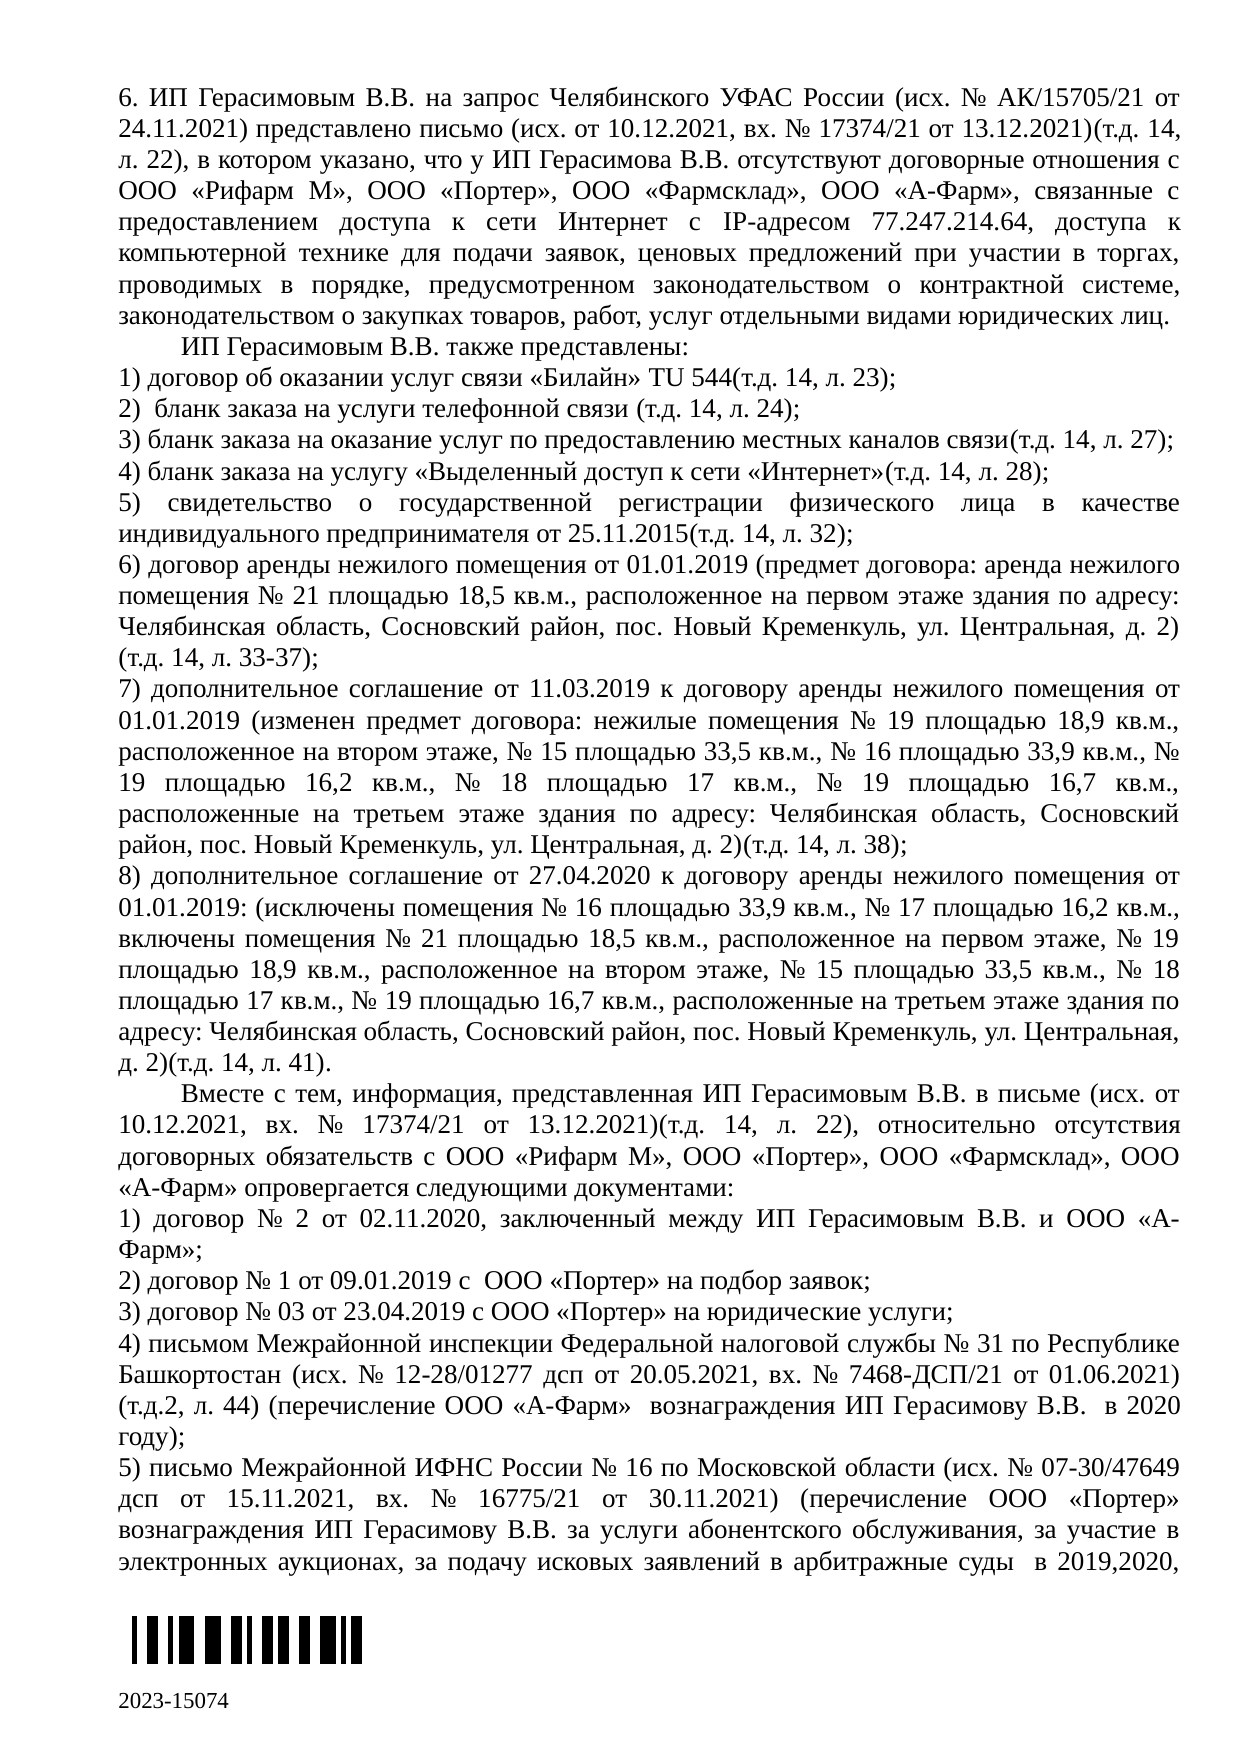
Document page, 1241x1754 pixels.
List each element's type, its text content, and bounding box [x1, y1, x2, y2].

text 4) бланк заказа на услугу «Выделенный доступ к сети «Интернет»(т.д. 14, л. 28); [118, 454, 1181, 486]
text 5) письмо Межрайонной ИФНС России № 16 по Московской области (исх. № 07-30/47649 дсп от 15.11.2021, вх. № 16775/21 от 30.11.2021) (перечисление ООО «Портер» вознаграждения ИП Герасимову В.В. за услуги абонентского обслуживания, за участие в электронных аукционах, за подачу исковых заявлений в арбитражные суды в 2019,2020, [118, 1451, 1181, 1576]
text 2) договор № 1 от 09.01.2019 с ООО «Портер» на подбор заявок; [118, 1264, 1181, 1296]
text Вместе с тем, информация, представленная ИП Герасимовым В.В. в письме (исх. от 10.12.2021, вх. № 17374/21 от 13.12.2021)(т.д. 14, л. 22), относительно отсутствия договорных обязательств с ООО «Рифарм М», ООО «Портер», ООО «Фармсклад», ООО «А-Фарм» опровергается следующими документами: [118, 1077, 1181, 1202]
text 6. ИП Герасимовым В.В. на запрос Челябинского УФАС России (исх. № АК/15705/21 от 24.11.2021) представлено письмо (исх. от 10.12.2021, вх. № 17374/21 от 13.12.2021)(т.д. 14, л. 22), в котором указано, что у ИП Герасимова В.В. отсутствуют договорные отношения с ООО «Рифарм М», ООО «Портер», ООО «Фармсклад», ООО «А-Фарм», связанные с предоставлением доступа к сети Интернет с IP-адресом 77.247.214.64, доступа к компьютерной технике для подачи заявок, ценовых предложений при участии в торгах, проводимых в порядке, предусмотренном законодательством о контрактной системе, законодательством о закупках товаров, работ, услуг отдельными видами юридических лиц. [118, 81, 1181, 330]
text 8) дополнительное соглашение от 27.04.2020 к договору аренды нежилого помещения от 01.01.2019: (исключены помещения № 16 площадью 33,9 кв.м., № 17 площадью 16,2 кв.м., включены помещения № 21 площадью 18,5 кв.м., расположенное на первом этаже, № 19 площадью 18,9 кв.м., расположенное на втором этаже, № 15 площадью 33,5 кв.м., № 18 площадью 17 кв.м., № 19 площадью 16,7 кв.м., расположенные на третьем этаже здания по адресу: Челябинская область, Сосновский район, пос. Новый Кременкуль, ул. Центральная, д. 2)(т.д. 14, л. 41). [118, 859, 1181, 1077]
text 6) договор аренды нежилого помещения от 01.01.2019 (предмет договора: аренда нежилого помещения № 21 площадью 18,5 кв.м., расположенное на первом этаже здания по адресу: Челябинская область, Сосновский район, пос. Новый Кременкуль, ул. Центральная, д. 2)(т.д. 14, л. 33-37); [118, 548, 1181, 673]
text ИП Герасимовым В.В. также представлены: [118, 330, 1181, 361]
picture [118, 1616, 367, 1664]
text 3) бланк заказа на оказание услуг по предоставлению местных каналов связи(т.д. 14, л. 27); [118, 423, 1181, 454]
text 5) свидетельство о государственной регистрации физического лица в качестве индивидуального предпринимателя от 25.11.2015(т.д. 14, л. 32); [118, 486, 1181, 548]
text 1) договор об оказании услуг связи «Билайн» TU 544(т.д. 14, л. 23); [118, 361, 1181, 392]
text 4) письмом Межрайонной инспекции Федеральной налоговой службы № 31 по Республике Башкортостан (исх. № 12-28/01277 дсп от 20.05.2021, вх. № 7468-ДСП/21 от 01.06.2021)(т.д.2, л. 44) (перечисление ООО «А-Фарм» вознаграждения ИП Герасимову В.В. в 2020 году); [118, 1327, 1181, 1451]
text 7) дополнительное соглашение от 11.03.2019 к договору аренды нежилого помещения от 01.01.2019 (изменен предмет договора: нежилые помещения № 19 площадью 18,9 кв.м., расположенное на втором этаже, № 15 площадью 33,5 кв.м., № 16 площадью 33,9 кв.м., № 19 площадью 16,2 кв.м., № 18 площадью 17 кв.м., № 19 площадью 16,7 кв.м., расположенные на третьем этаже здания по адресу: Челябинская область, Сосновский район, пос. Новый Кременкуль, ул. Центральная, д. 2)(т.д. 14, л. 38); [118, 673, 1181, 859]
text 1) договор № 2 от 02.11.2020, заключенный между ИП Герасимовым В.В. и ООО «А-Фарм»; [118, 1202, 1181, 1264]
text 2) бланк заказа на услуги телефонной связи (т.д. 14, л. 24); [118, 392, 1181, 423]
text 3) договор № 03 от 23.04.2019 с ООО «Портер» на юридические услуги; [118, 1296, 1181, 1327]
